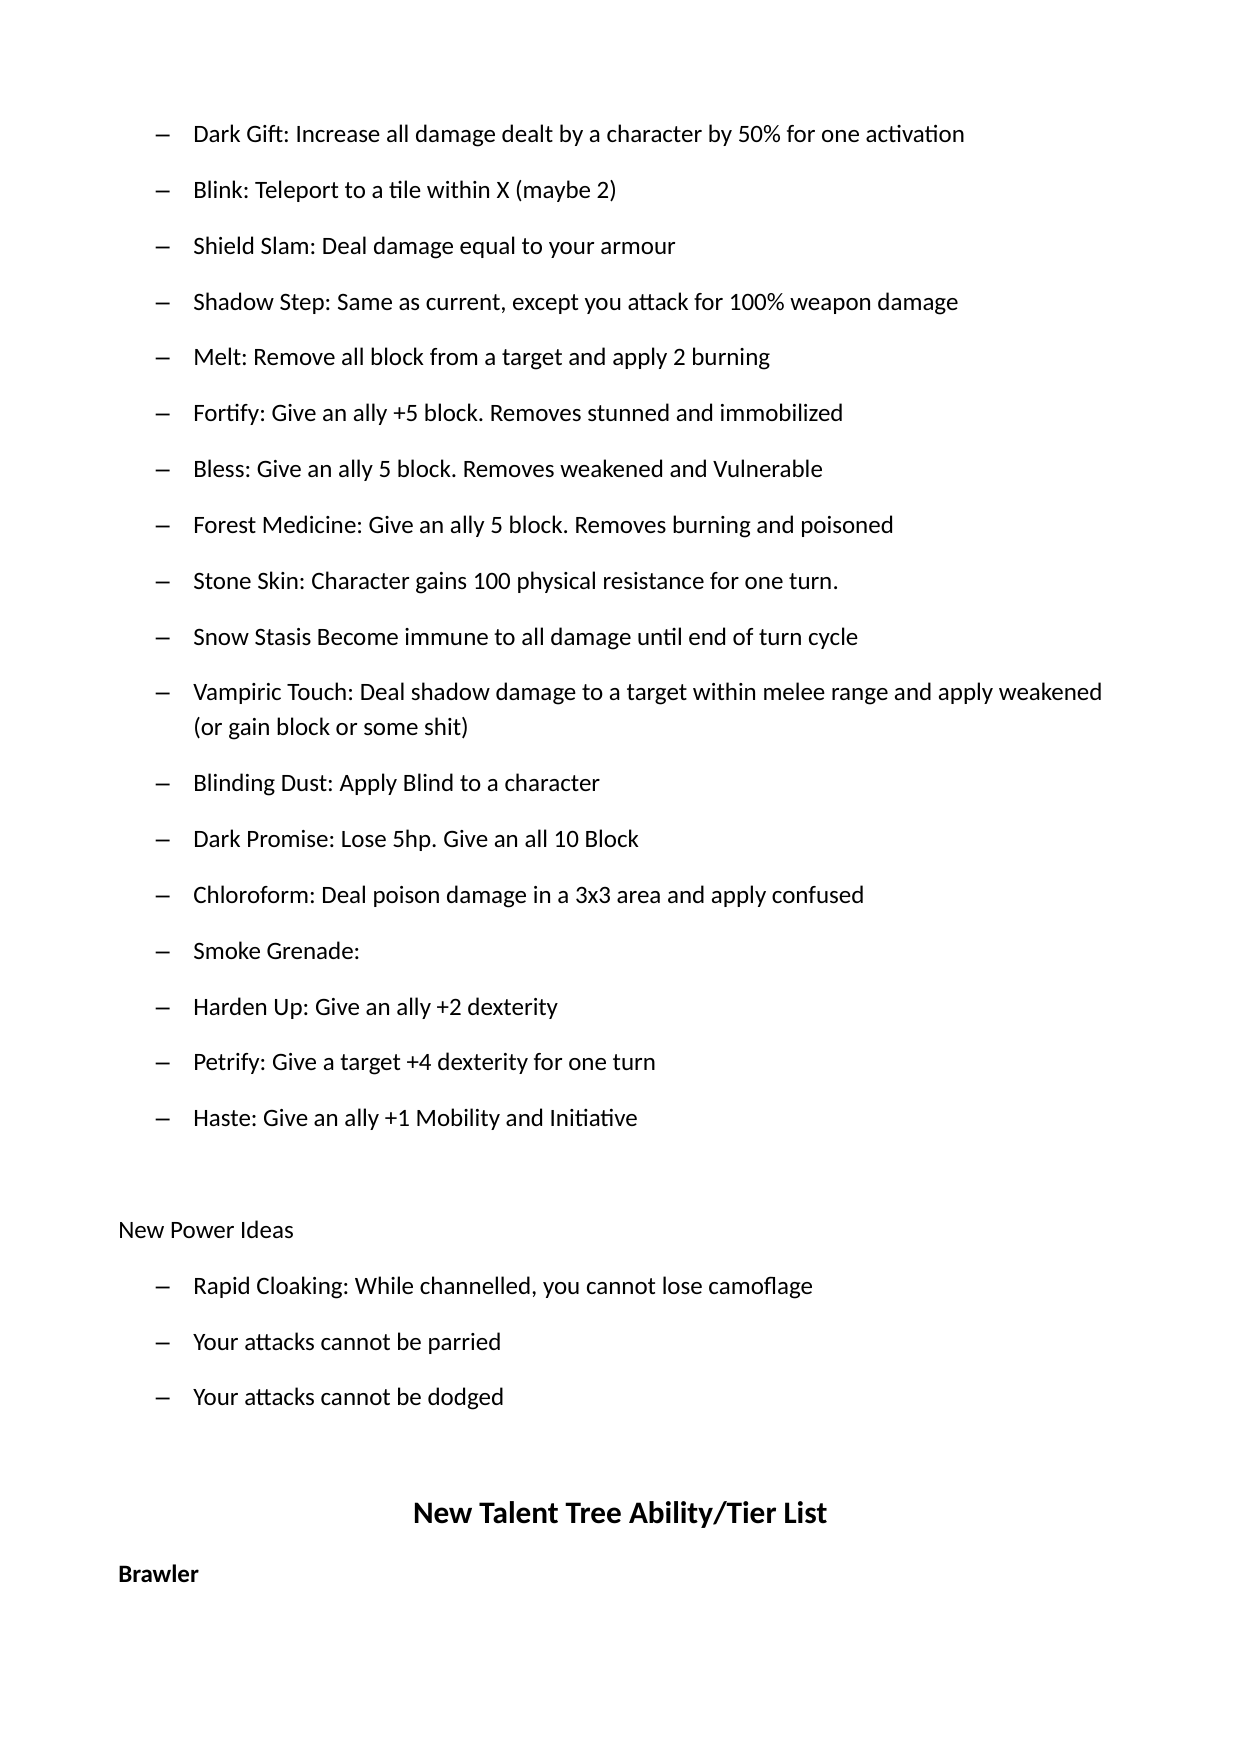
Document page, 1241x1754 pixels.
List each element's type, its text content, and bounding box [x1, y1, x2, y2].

list Smoke Grenade: [156, 935, 1122, 965]
list Forest Medicine: Give an ally 5 block. Removes burning and poisoned [156, 509, 1122, 539]
list Blinding Dust: Apply Blind to a character [156, 767, 1122, 798]
text New Talent Tree Ability/Tier List [118, 1493, 1122, 1531]
list Blink: Teleport to a tile within X (maybe 2) [156, 174, 1122, 204]
list Melt: Remove all block from a target and apply 2 burning [156, 341, 1122, 372]
list Stone Skin: Character gains 100 physical resistance for one turn. [156, 565, 1122, 595]
list Shield Slam: Deal damage equal to your armour [156, 230, 1122, 260]
list Petrify: Give a target +4 dexterity for one turn [156, 1046, 1122, 1077]
list Chloroform: Deal poison damage in a 3x3 area and apply confused [156, 879, 1122, 909]
list Vampiric Touch: Deal shadow damage to a target within melee range and apply weakened (or gain block or some shit) [156, 676, 1122, 742]
list Bless: Give an ally 5 block. Removes weakened and Vulnerable [156, 453, 1122, 484]
list Dark Gift: Increase all damage dealt by a character by 50% for one activation [156, 118, 1122, 149]
text New Power Ideas [118, 1214, 1122, 1244]
list Harden Up: Give an ally +2 dexterity [156, 991, 1122, 1021]
list Your attacks cannot be parried [156, 1326, 1122, 1356]
list Fortify: Give an ally +5 block. Removes stunned and immobilized [156, 397, 1122, 428]
list Dark Promise: Lose 5hp. Give an all 10 Block [156, 823, 1122, 854]
list Snow Stasis Become immune to all damage until end of turn cycle [156, 621, 1122, 651]
list Shadow Step: Same as current, except you attack for 100% weapon damage [156, 286, 1122, 316]
list Haste: Give an ally +1 Mobility and Initiative [156, 1102, 1122, 1133]
list Your attacks cannot be dodged [156, 1381, 1122, 1412]
list Rapid Cloaking: While channelled, you cannot lose camoflage [156, 1270, 1122, 1300]
text Brawler [118, 1558, 1122, 1588]
